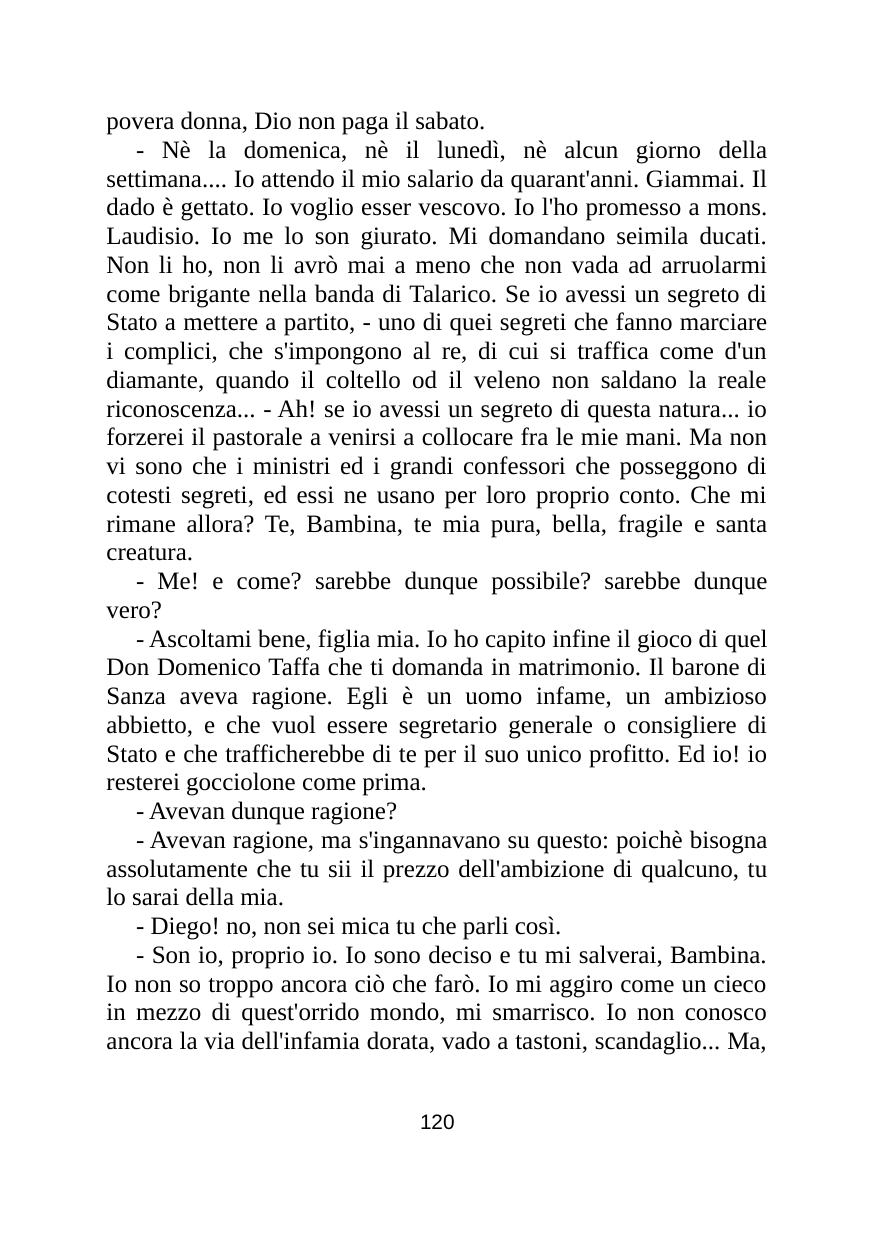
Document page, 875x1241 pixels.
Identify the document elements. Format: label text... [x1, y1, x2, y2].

text - Son io, proprio io. Io sono deciso e tu mi salverai, Bambina. Io non so troppo ancora ciò che farò. Io mi aggiro come un cieco in mezzo di quest'orrido mondo, mi smarrisco. Io non conosco ancora la via dell'infamia dorata, vado a tastoni, scandaglio... Ma, [106, 940, 768, 1055]
text - Nè la domenica, nè il lunedì, nè alcun giorno della settimana.... Io attendo il mio salario da quarant'anni. Giammai. Il dado è gettato. Io voglio esser vescovo. Io l'ho promesso a mons. Laudisio. Io me lo son giurato. Mi domandano seimila ducati. Non li ho, non li avrò mai a meno che non vada ad arruolarmi come brigante nella banda di Talarico. Se io avessi un segreto di Stato a mettere a partito, - uno di quei segreti che fanno marciare i complici, che s'impongono al re, di cui si traffica come d'un diamante, quando il coltello od il veleno non saldano la reale riconoscenza... - Ah! se io avessi un segreto di questa natura... io forzerei il pastorale a venirsi a collocare fra le mie mani. Ma non vi sono che i ministri ed i grandi confessori che posseggono di cotesti segreti, ed essi ne usano per loro proprio conto. Che mi rimane allora? Te, Bambina, te mia pura, bella, fragile e santa creatura. [106, 135, 768, 566]
text - Avevan ragione, ma s'ingannavano su questo: poichè bisogna assolutamente che tu sii il prezzo dell'ambizione di qualcuno, tu lo sarai della mia. [106, 825, 768, 911]
text - Avevan dunque ragione? [106, 796, 768, 825]
text - Diego! no, non sei mica tu che parli così. [106, 911, 768, 940]
text - Ascoltami bene, figlia mia. Io ho capito infine il gioco di quel Don Domenico Taffa che ti domanda in matrimonio. Il barone di Sanza aveva ragione. Egli è un uomo infame, un ambizioso abbietto, e che vuol essere segretario generale o consigliere di Stato e che trafficherebbe di te per il suo unico profitto. Ed io! io resterei gocciolone come prima. [106, 624, 768, 796]
text - Me! e come? sarebbe dunque possibile? sarebbe dunque vero? [106, 566, 768, 624]
text povera donna, Dio non paga il sabato. [106, 106, 768, 135]
